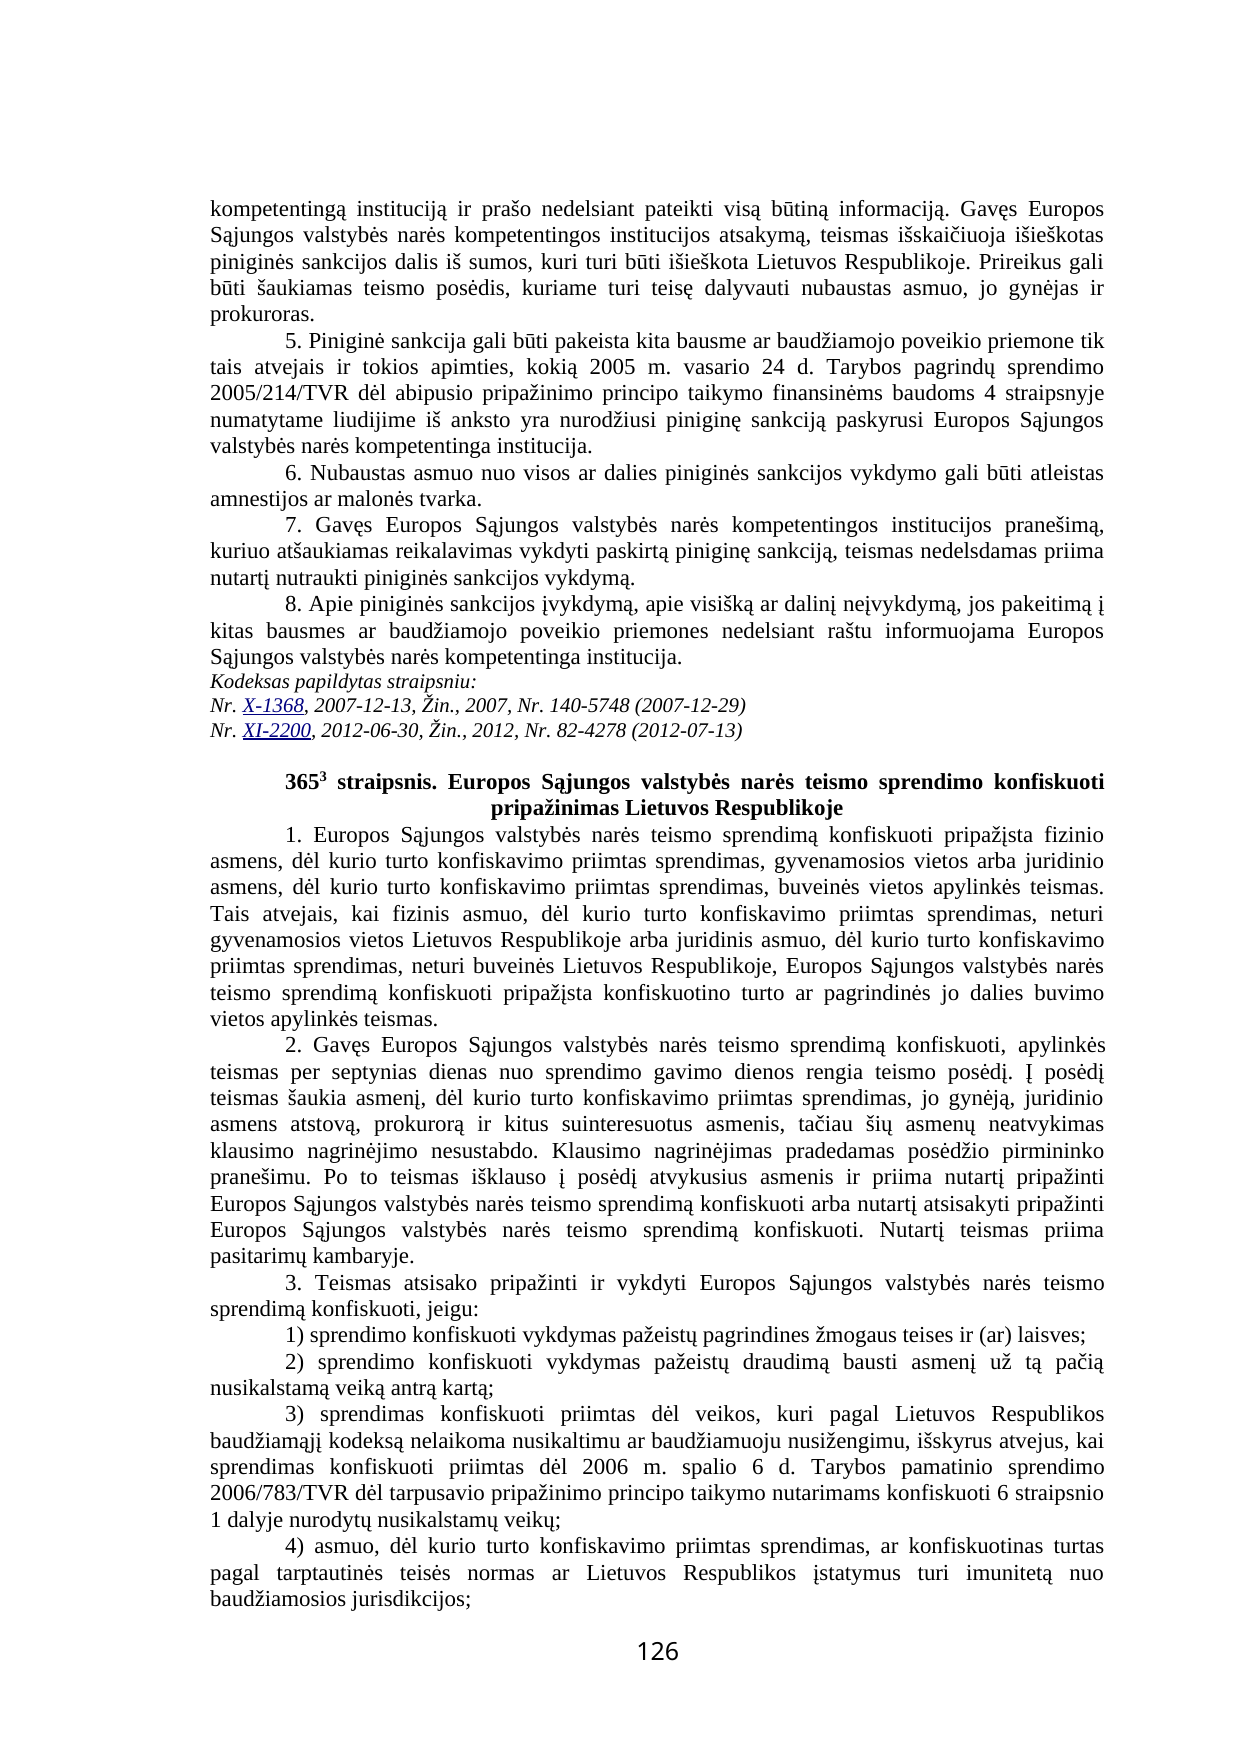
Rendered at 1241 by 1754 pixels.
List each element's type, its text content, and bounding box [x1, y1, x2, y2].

text 3. Teismas atsisako pripažinti ir vykdyti Europos Sąjungos valstybės narės teismo sprendimą konfiskuoti, jeigu: [210, 1269, 1106, 1321]
text 2) sprendimo konfiskuoti vykdymas pažeistų draudimą bausti asmenį už tą pačią nusikalstamą veiką antrą kartą; [210, 1348, 1106, 1400]
text Kodeksas papildytas straipsniu: [210, 669, 1106, 693]
text 8. Apie piniginės sankcijos įvykdymą, apie visišką ar dalinį neįvykdymą, jos pakeitimą į kitas bausmes ar baudžiamojo poveikio priemones nedelsiant raštu informuojama Europos Sąjungos valstybės narės kompetentinga institucija. [210, 590, 1106, 669]
text 5. Piniginė sankcija gali būti pakeista kita bausme ar baudžiamojo poveikio priemone tik tais atvejais ir tokios apimties, kokią 2005 m. vasario 24 d. Tarybos pagrindų sprendimo 2005/214/TVR dėl abipusio pripažinimo principo taikymo finansinėms baudoms 4 straipsnyje numatytame liudijime iš anksto yra nurodžiusi piniginę sankciją paskyrusi Europos Sąjungos valstybės narės kompetentinga institucija. [210, 327, 1106, 458]
text 2. Gavęs Europos Sąjungos valstybės narės teismo sprendimą konfiskuoti, apylinkės teismas per septynias dienas nuo sprendimo gavimo dienos rengia teismo posėdį. Į posėdį teismas šaukia asmenį, dėl kurio turto konfiskavimo priimtas sprendimas, jo gynėją, juridinio asmens atstovą, prokurorą ir kitus suinteresuotus asmenis, tačiau šių asmenų neatvykimas klausimo nagrinėjimo nesustabdo. Klausimo nagrinėjimas pradedamas posėdžio pirmininko pranešimu. Po to teismas išklauso į posėdį atvykusius asmenis ir priima nutartį pripažinti Europos Sąjungos valstybės narės teismo sprendimą konfiskuoti arba nutartį atsisakyti pripažinti Europos Sąjungos valstybės narės teismo sprendimą konfiskuoti. Nutartį teismas priima pasitarimų kambaryje. [210, 1031, 1106, 1269]
text 4) asmuo, dėl kurio turto konfiskavimo priimtas sprendimas, ar konfiskuotinas turtas pagal tarptautinės teisės normas ar Lietuvos Respublikos įstatymus turi imunitetą nuo baudžiamosios jurisdikcijos; [210, 1532, 1106, 1611]
text 6. Nubaustas asmuo nuo visos ar dalies piniginės sankcijos vykdymo gali būti atleistas amnestijos ar malonės tvarka. [210, 458, 1106, 511]
text 1. Europos Sąjungos valstybės narės teismo sprendimą konfiskuoti pripažįsta fizinio asmens, dėl kurio turto konfiskavimo priimtas sprendimas, gyvenamosios vietos arba juridinio asmens, dėl kurio turto konfiskavimo priimtas sprendimas, buveinės vietos apylinkės teismas. Tais atvejais, kai fizinis asmuo, dėl kurio turto konfiskavimo priimtas sprendimas, neturi gyvenamosios vietos Lietuvos Respublikoje arba juridinis asmuo, dėl kurio turto konfiskavimo priimtas sprendimas, neturi buveinės Lietuvos Respublikoje, Europos Sąjungos valstybės narės teismo sprendimą konfiskuoti pripažįsta konfiskuotino turto ar pagrindinės jo dalies buvimo vietos apylinkės teismas. [210, 821, 1106, 1031]
text 7. Gavęs Europos Sąjungos valstybės narės kompetentingos institucijos pranešimą, kuriuo atšaukiamas reikalavimas vykdyti paskirtą piniginę sankciją, teismas nedelsdamas priima nutartį nutraukti piniginės sankcijos vykdymą. [210, 511, 1106, 590]
text 1) sprendimo konfiskuoti vykdymas pažeistų pagrindines žmogaus teises ir (ar) laisves; [210, 1321, 1106, 1348]
text kompetentingą instituciją ir prašo nedelsiant pateikti visą būtiną informaciją. Gavęs Europos Sąjungos valstybės narės kompetentingos institucijos atsakymą, teismas išskaičiuoja išieškotas piniginės sankcijos dalis iš sumos, kuri turi būti išieškota Lietuvos Respublikoje. Prireikus gali būti šaukiamas teismo posėdis, kuriame turi teisę dalyvauti nubaustas asmuo, jo gynėjas ir prokuroras. [210, 195, 1106, 327]
text 3) sprendimas konfiskuoti priimtas dėl veikos, kuri pagal Lietuvos Respublikos baudžiamąjį kodeksą nelaikoma nusikaltimu ar baudžiamuoju nusižengimu, išskyrus atvejus, kai sprendimas konfiskuoti priimtas dėl 2006 m. spalio 6 d. Tarybos pamatinio sprendimo 2006/783/TVR dėl tarpusavio pripažinimo principo taikymo nutarimams konfiskuoti 6 straipsnio 1 dalyje nurodytų nusikalstamų veikų; [210, 1400, 1106, 1532]
text 3653 straipsnis. Europos Sąjungos valstybės narės teismo sprendimo konfiskuoti pripažinimas Lietuvos Respublikoje [285, 768, 1106, 821]
text Nr. X-1368, 2007-12-13, Žin., 2007, Nr. 140-5748 (2007-12-29) [210, 693, 1106, 717]
text Nr. XI-2200, 2012-06-30, Žin., 2012, Nr. 82-4278 (2012-07-13) [210, 717, 1106, 742]
